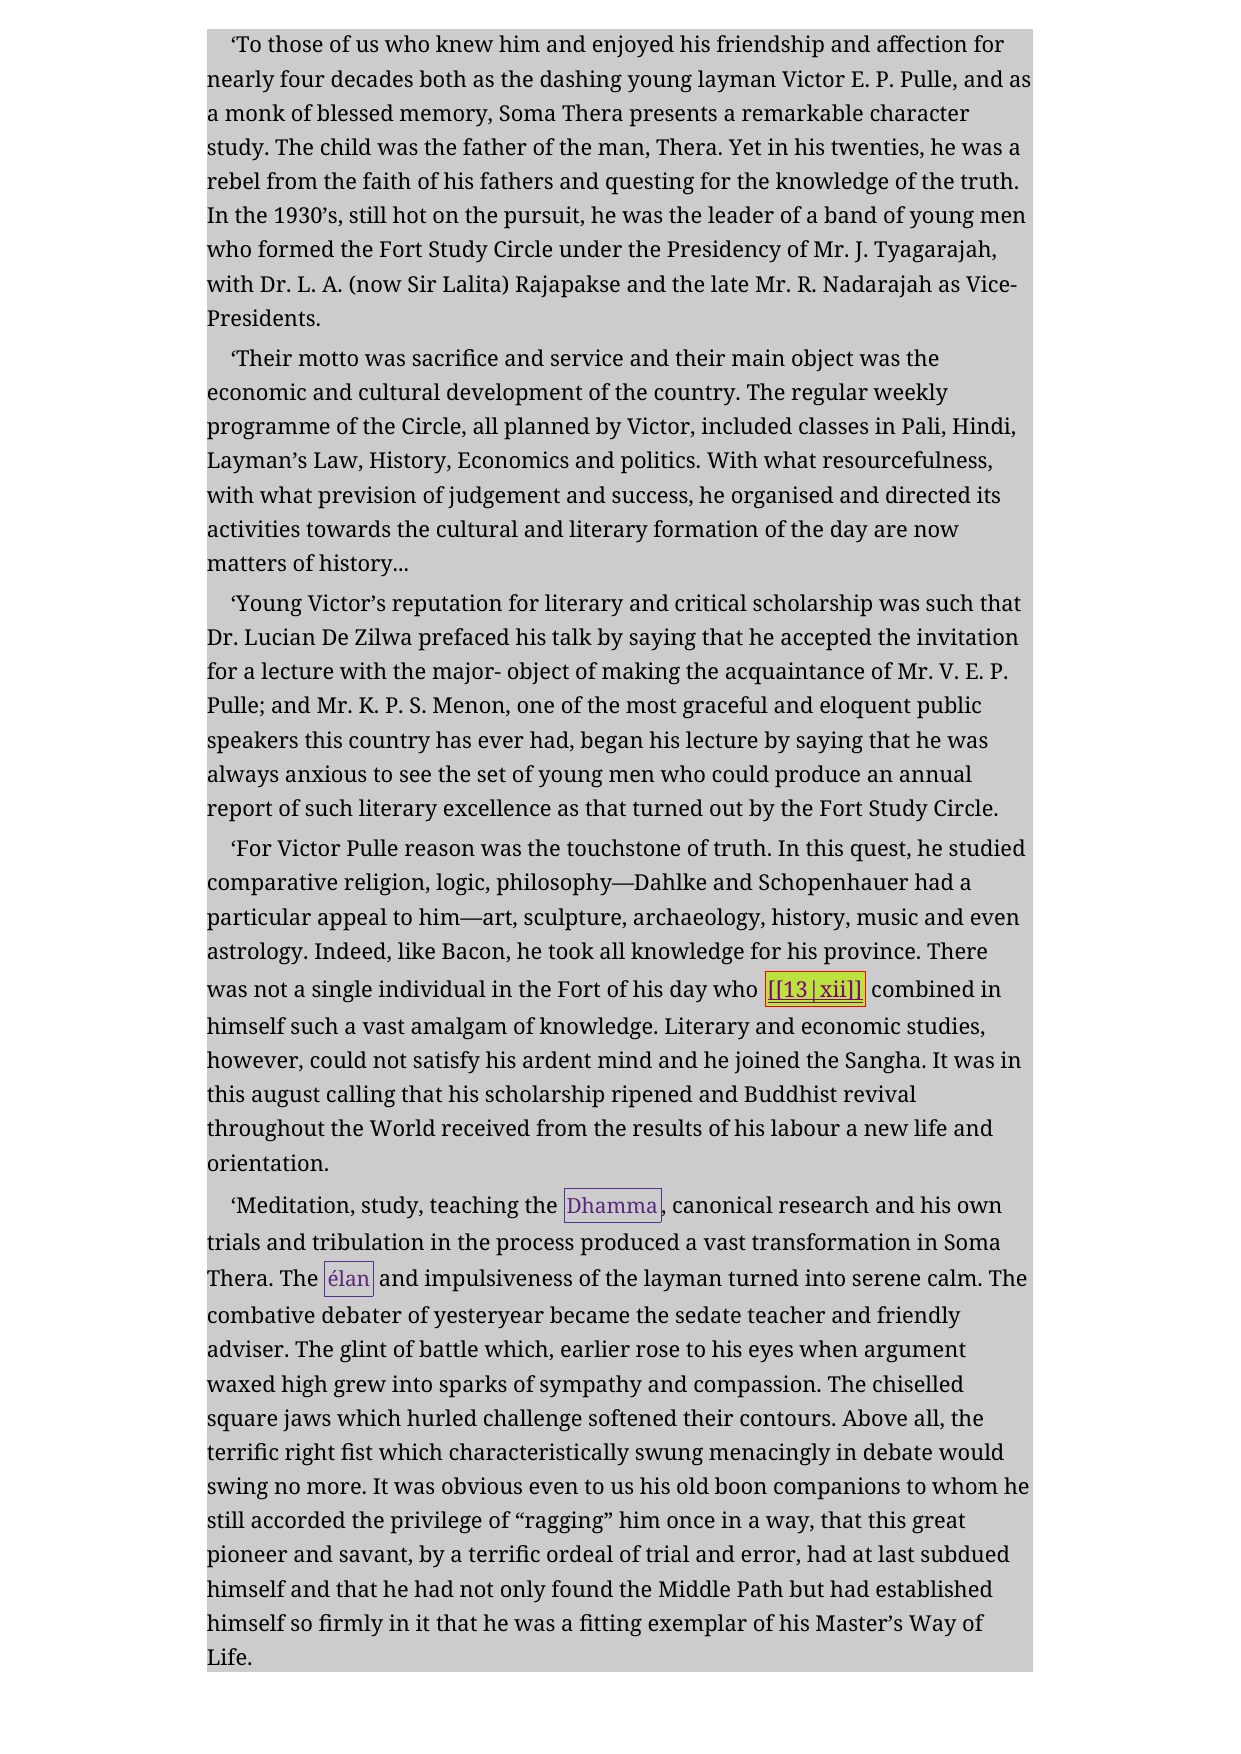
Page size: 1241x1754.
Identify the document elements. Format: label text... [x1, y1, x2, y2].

text ‘For Victor Pulle reason was the touchstone of truth. In this quest, he studied comparative religion, logic, philosophy—Dahlke and Schopenhauer had a particular appeal to him—art, sculpture, archaeology, history, music and even astrology. Indeed, like Bacon, he took all knowledge for his province. There was not a single individual in the Fort of his day who [[13|xii]] combined in himself such a vast amalgam of knowledge. Literary and economic studies, however, could not satisfy his ardent mind and he joined the Sangha. It was in this august calling that his scholarship ripened and Buddhist revival throughout the World received from the results of his labour a new life and orientation. [207, 833, 1033, 1177]
text ‘Their motto was sacrifice and service and their main object was the economic and cultural development of the country. The regular weekly programme of the Circle, all planned by Victor, included classes in Pali, Hindi, Layman’s Law, History, Economics and politics. With what resourcefulness, with what prevision of judgement and success, he organised and directed its activities towards the cultural and literary formation of the day are now matters of history... [207, 343, 1033, 578]
text ‘To those of us who knew him and enjoyed his friendship and affection for nearly four decades both as the dashing young layman Victor E. P. Pulle, and as a monk of blessed memory, Soma Thera presents a remarkable character study. The child was the father of the man, Thera. Yet in his twenties, he was a rebel from the faith of his fathers and questing for the knowledge of the truth. In the 1930’s, still hot on the pursuit, he was the leader of a band of young men who formed the Fort Study Circle under the Presidency of Mr. J. Tyagarajah, with Dr. L. A. (now Sir Lalita) Rajapakse and the late Mr. R. Nadarajah as Vice-Presidents. [207, 29, 1033, 333]
text ‘Young Victor’s reputation for literary and critical scholarship was such that Dr. Lucian De Zilwa prefaced his talk by saying that he accepted the invitation for a lecture with the major- object of making the acquaintance of Mr. V. E. P. Pulle; and Mr. K. P. S. Menon, one of the most graceful and eloquent public speakers this country has ever had, began his lecture by saying that he was always anxious to see the set of young men who could produce an annual report of such literary excellence as that turned out by the Fort Study Circle. [207, 588, 1033, 823]
text ‘Meditation, study, teaching the Dhamma, canonical research and his own trials and tribulation in the process produced a vast transformation in Soma Thera. The élan and impulsiveness of the layman turned into serene calm. The combative debater of yesteryear became the sedate teacher and friendly adviser. The glint of battle which, earlier rose to his eyes when argument waxed high grew into sparks of sympathy and compassion. The chiselled square jaws which hurled challenge softened their contours. Above all, the terrific right fist which characteristically swung menacingly in debate would swing no more. It was obvious even to us his old boon companions to whom he still accorded the privilege of “ragging” him once in a way, that this great pioneer and savant, by a terrific ordeal of trial and error, had at last subdued himself and that he had not only found the Middle Path but had established himself so firmly in it that he was a fitting exemplar of his Master’s Way of Life. [207, 1188, 1033, 1672]
